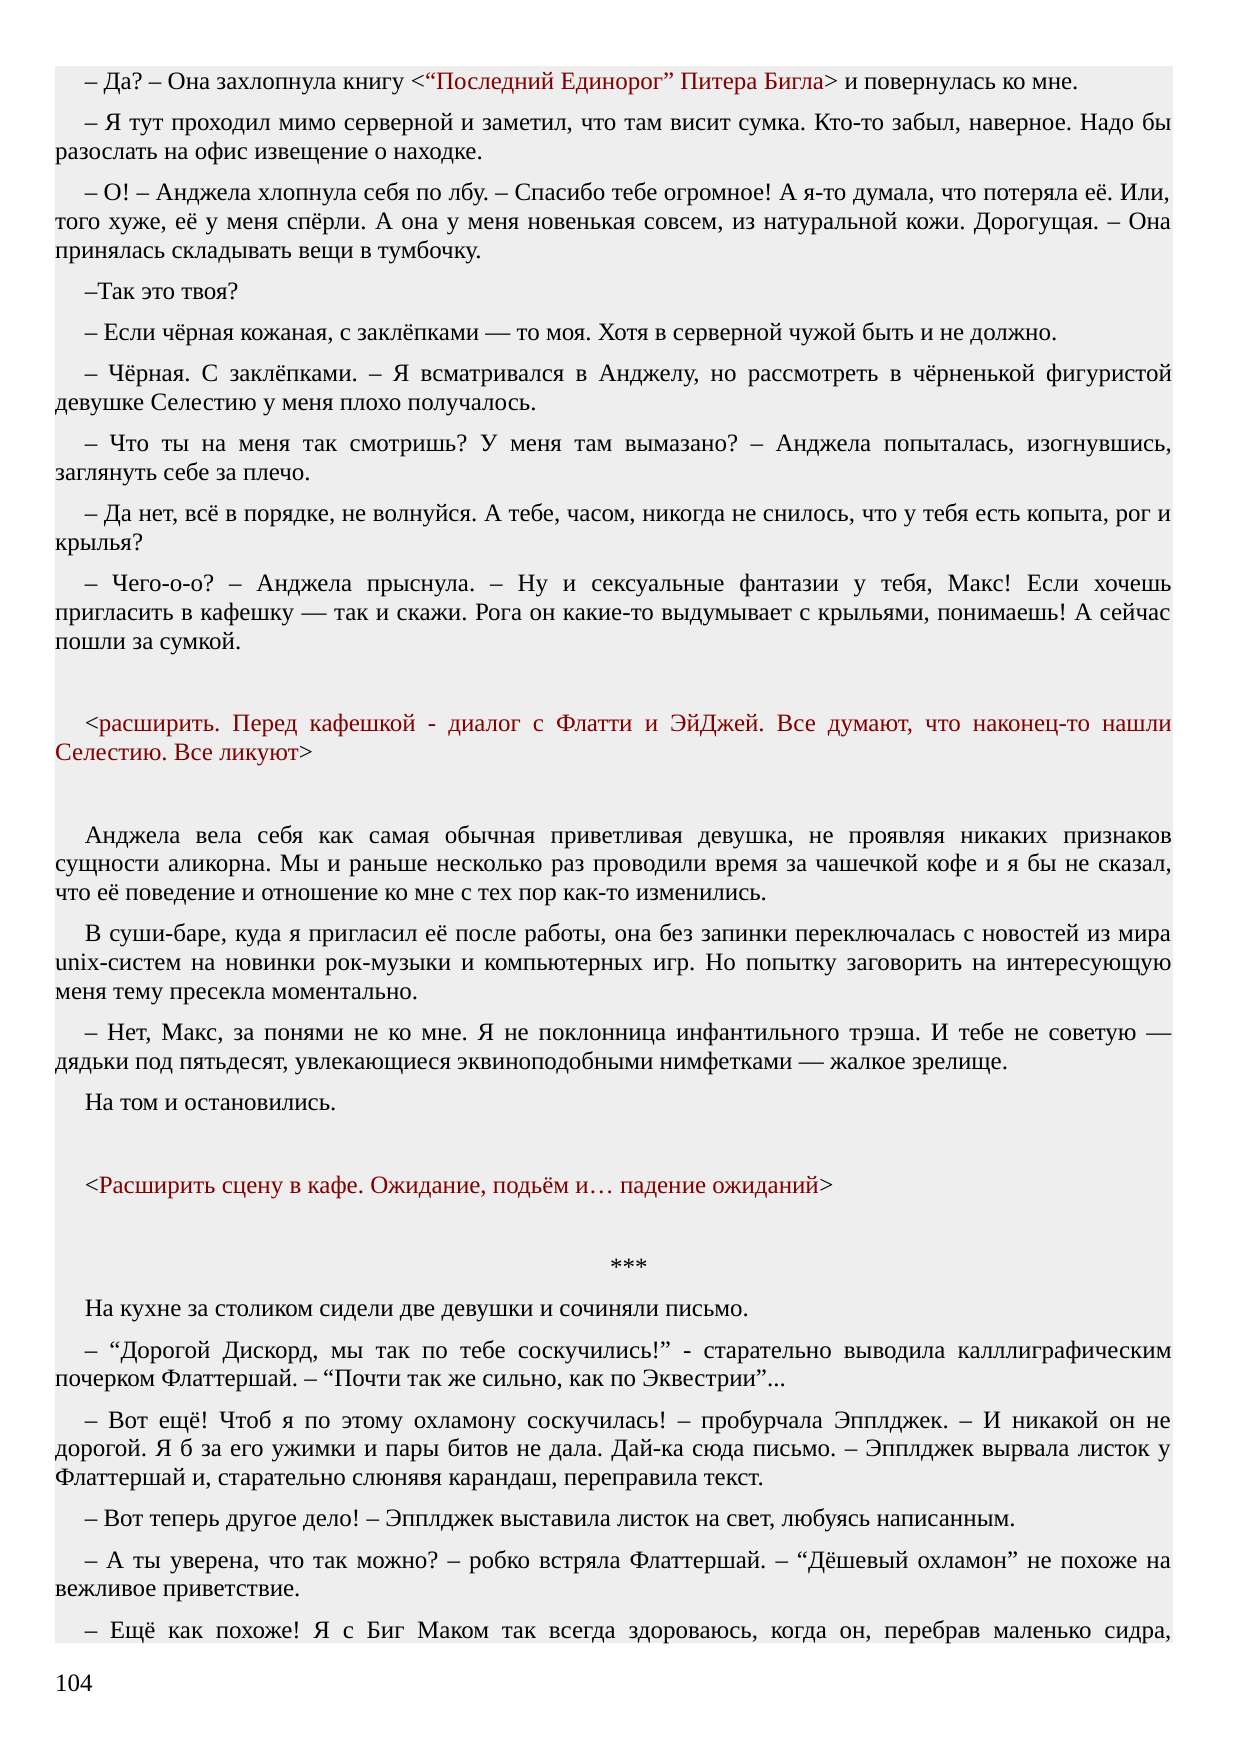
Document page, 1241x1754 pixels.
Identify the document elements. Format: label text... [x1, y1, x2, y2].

text В суши-баре, куда я пригласил её после работы, она без запинки переключалась с новостей из мира unix-систем на новинки рок-музыки и компьютерных игр. Но попытку заговорить на интересующую меня тему пресекла моментально. [55, 918, 1173, 1005]
text – Если чёрная кожаная, с заклёпками — то моя. Хотя в серверной чужой быть и не должно. [55, 317, 1173, 346]
text – Вот ещё! Чтоб я по этому охламону соскучилась! – пробурчала Эпплджек. – И никакой он не дорогой. Я б за его ужимки и пары битов не дала. Дай-ка сюда письмо. – Эпплджек вырвала листок у Флаттершай и, старательно слюнявя карандаш, переправила текст. [55, 1405, 1173, 1491]
text – Что ты на меня так смотришь? У меня там вымазано? – Анджела попыталась, изогнувшись, заглянуть себе за плечо. [55, 428, 1173, 486]
text – Чего-о-о? – Анджела прыснула. – Ну и сексуальные фантазии у тебя, Макс! Если хочешь пригласить в кафешку — так и скажи. Рога он какие-то выдумывает с крыльями, понимаешь! А сейчас пошли за сумкой. [55, 568, 1173, 655]
text На том и остановились. [55, 1087, 1173, 1116]
text – Ещё как похоже! Я с Биг Маком так всегда здороваюсь, когда он, перебрав маленько сидра, [55, 1615, 1173, 1643]
text На кухне за столиком сидели две девушки и сочиняли письмо. [55, 1293, 1173, 1322]
text –Так это твоя? [55, 276, 1173, 305]
text – Вот теперь другое дело! – Эпплджек выставила листок на свет, любуясь написанным. [55, 1503, 1173, 1532]
text – Чёрная. С заклёпками. – Я всматривался в Анджелу, но рассмотреть в чёрненькой фигуристой девушке Селестию у меня плохо получалось. [55, 358, 1173, 416]
text – Да? – Она захлопнула книгу <“Последний Единорог” Питера Бигла> и повернулась ко мне. [55, 66, 1173, 95]
text – А ты уверена, что так можно? – робко встряла Флаттершай. – “Дёшевый охламон” не похоже на вежливое приветствие. [55, 1545, 1173, 1602]
text – О! – Анджела хлопнула себя по лбу. – Спасибо тебе огромное! А я-то думала, что потеряла её. Или, того хуже, её у меня спёрли. А она у меня новенькая совсем, из натуральной кожи. Дорогущая. – Она принялась складывать вещи в тумбочку. [55, 177, 1173, 263]
text – Я тут проходил мимо серверной и заметил, что там висит сумка. Кто-то забыл, наверное. Надо бы разослать на офис извещение о находке. [55, 107, 1173, 165]
text *** [55, 1252, 1173, 1281]
text – Нет, Макс, за понями не ко мне. Я не поклонница инфантильного трэша. И тебе не советую — дядьки под пятьдесят, увлекающиеся эквиноподобными нимфетками — жалкое зрелище. [55, 1017, 1173, 1075]
text – Да нет, всё в порядке, не волнуйся. А тебе, часом, никогда не снилось, что у тебя есть копыта, рог и крылья? [55, 498, 1173, 556]
text Анджела вела себя как самая обычная приветливая девушка, не проявляя никаких признаков сущности аликорна. Мы и раньше несколько раз проводили время за чашечкой кофе и я бы не сказал, что её поведение и отношение ко мне с тех пор как-то изменились. [55, 820, 1173, 906]
text – “Дорогой Дискорд, мы так по тебе соскучились!” - старательно выводила калллиграфическим почерком Флаттершай. – “Почти так же сильно, как по Эквестрии”... [55, 1335, 1173, 1392]
text <расширить. Перед кафешкой - диалог с Флатти и ЭйДжей. Все думают, что наконец-то нашли Селестию. Все ликуют> [55, 708, 1173, 766]
text <Расширить сцену в кафе. Ожидание, подьём и… падение ожиданий> [55, 1170, 1173, 1198]
